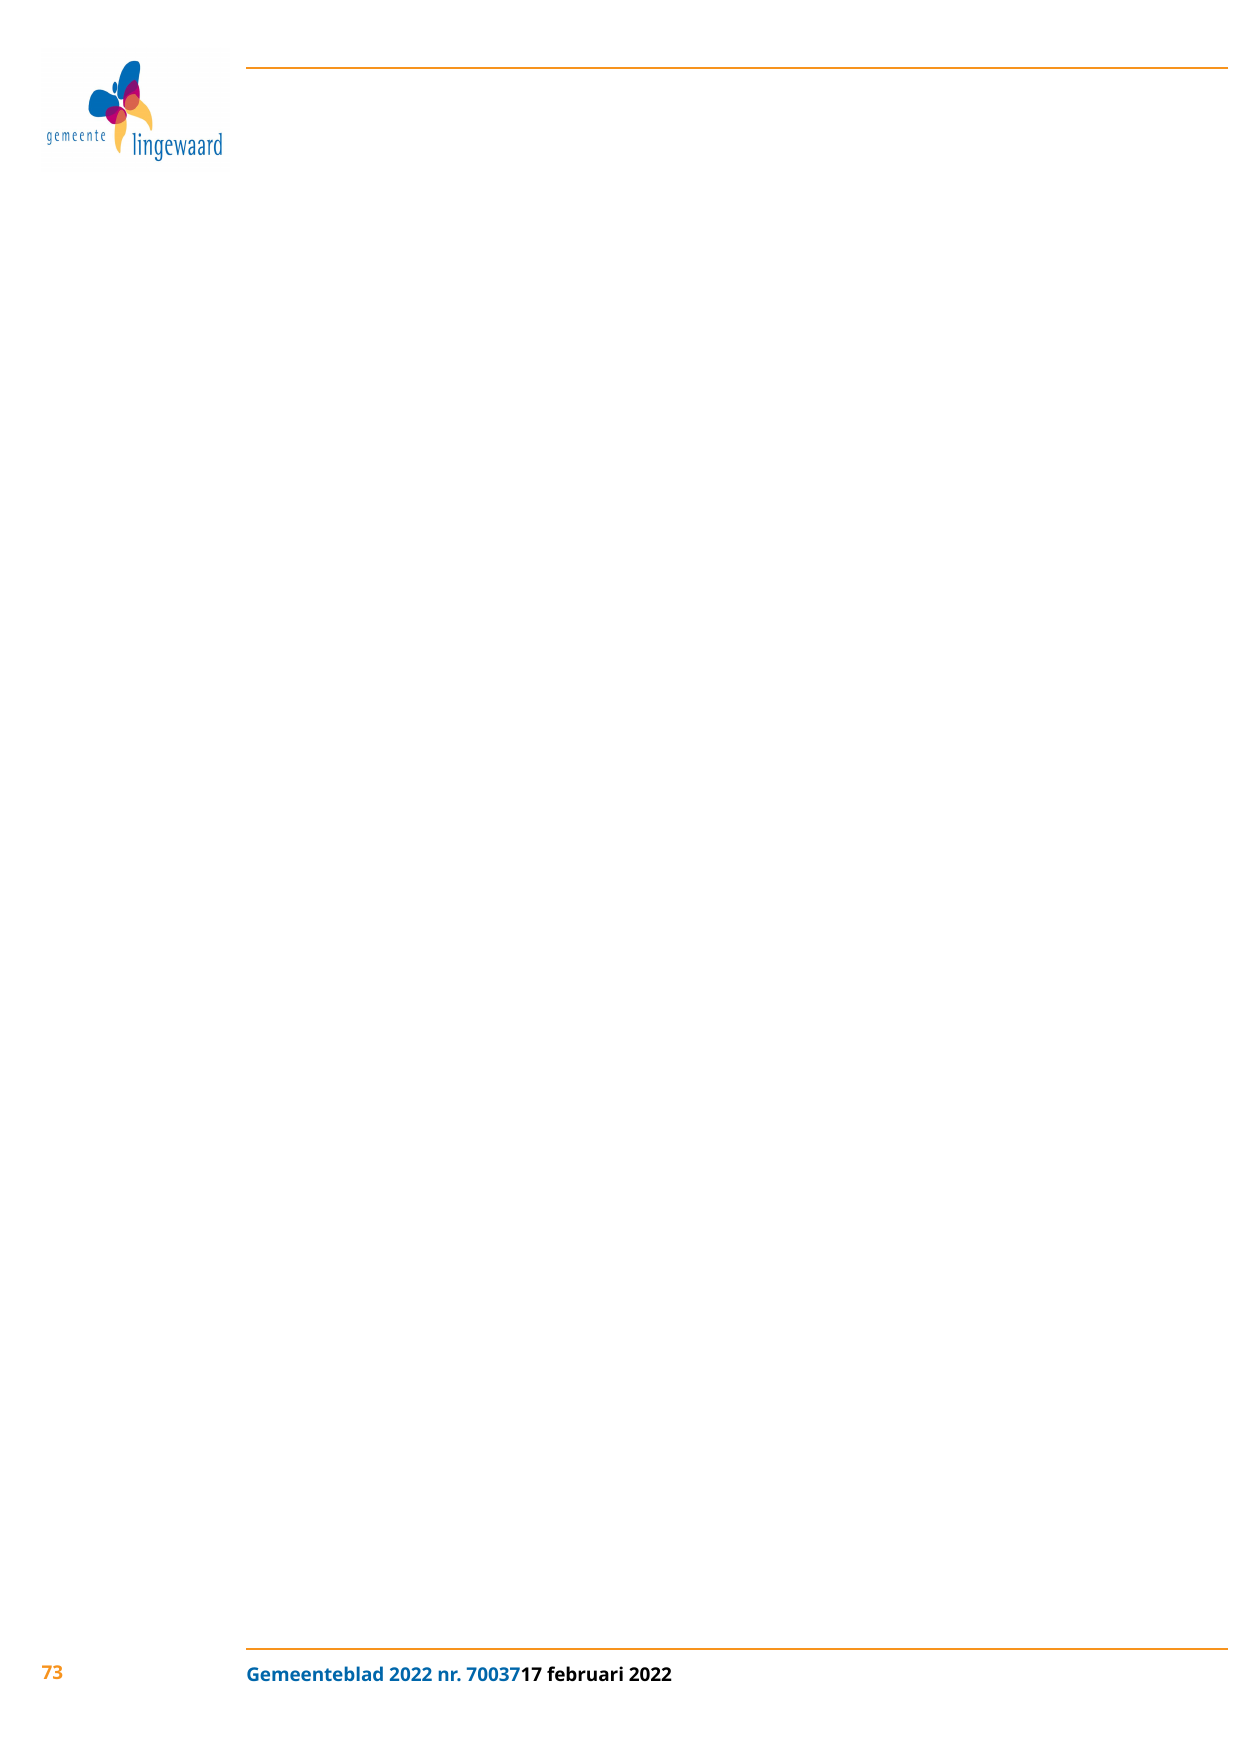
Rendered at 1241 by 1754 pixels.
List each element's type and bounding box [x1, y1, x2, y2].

picture [41, 47, 231, 172]
